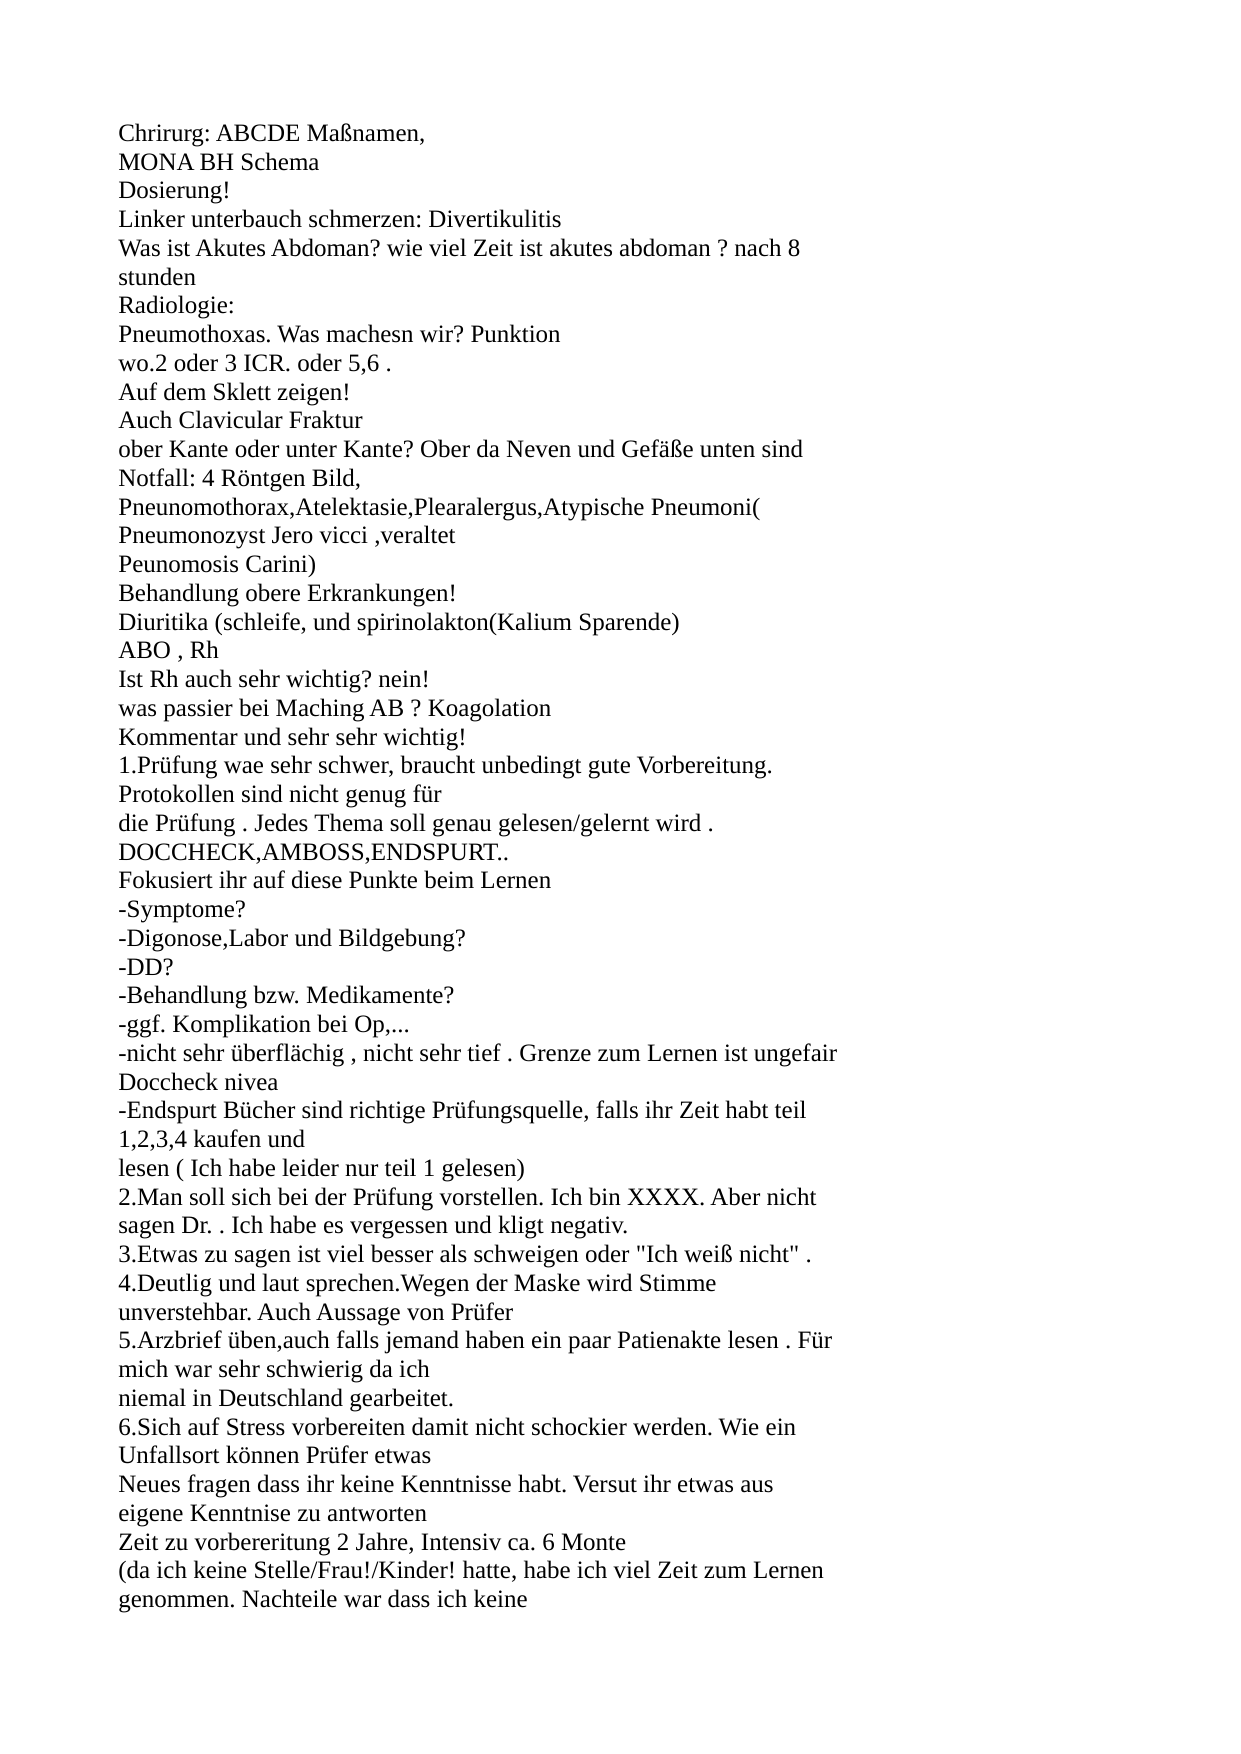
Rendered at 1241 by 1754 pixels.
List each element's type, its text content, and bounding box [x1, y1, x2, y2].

text stunden [118, 262, 1122, 291]
text Zeit zu vorbereritung 2 Jahre, Intensiv ca. 6 Monte [118, 1527, 1122, 1556]
text -nicht sehr überflächig , nicht sehr tief . Grenze zum Lernen ist ungefair [118, 1038, 1122, 1067]
text Chrirurg: ABCDE Maßnamen, [118, 118, 1122, 147]
text Notfall: 4 Röntgen Bild, [118, 463, 1122, 492]
text Fokusiert ihr auf diese Punkte beim Lernen [118, 866, 1122, 894]
text 4.Deutlig und laut sprechen.Wegen der Maske wird Stimme [118, 1268, 1122, 1297]
text -Behandlung bzw. Medikamente? [118, 981, 1122, 1009]
text 3.Etwas zu sagen ist viel besser als schweigen oder "Ich weiß nicht" . [118, 1239, 1122, 1268]
text Dosierung! [118, 176, 1122, 204]
text ABO , Rh [118, 636, 1122, 664]
text wo.2 oder 3 ICR. oder 5,6 . [118, 348, 1122, 377]
text -ggf. Komplikation bei Op,... [118, 1009, 1122, 1038]
text -Endspurt Bücher sind richtige Prüfungsquelle, falls ihr Zeit habt teil [118, 1096, 1122, 1124]
text 1,2,3,4 kaufen und [118, 1124, 1122, 1153]
text die Prüfung . Jedes Thema soll genau gelesen/gelernt wird . [118, 808, 1122, 837]
text Was ist Akutes Abdoman? wie viel Zeit ist akutes abdoman ? nach 8 [118, 233, 1122, 262]
text -Symptome? [118, 894, 1122, 923]
text 5.Arzbrief üben,auch falls jemand haben ein paar Patienakte lesen . Für [118, 1326, 1122, 1354]
text unverstehbar. Auch Aussage von Prüfer [118, 1297, 1122, 1326]
text niemal in Deutschland gearbeitet. [118, 1383, 1122, 1412]
text Ist Rh auch sehr wichtig? nein! [118, 664, 1122, 693]
text Diuritika (schleife, und spirinolakton(Kalium Sparende) [118, 607, 1122, 636]
text was passier bei Maching AB ? Koagolation [118, 693, 1122, 722]
text ober Kante oder unter Kante? Ober da Neven und Gefäße unten sind [118, 434, 1122, 463]
text Behandlung obere Erkrankungen! [118, 578, 1122, 607]
text Radiologie: [118, 291, 1122, 319]
text Peunomosis Carini) [118, 549, 1122, 578]
text 2.Man soll sich bei der Prüfung vorstellen. Ich bin XXXX. Aber nicht [118, 1182, 1122, 1211]
text 6.Sich auf Stress vorbereiten damit nicht schockier werden. Wie ein [118, 1412, 1122, 1441]
text eigene Kenntnise zu antworten [118, 1498, 1122, 1527]
text Auch Clavicular Fraktur [118, 406, 1122, 434]
text Unfallsort können Prüfer etwas [118, 1441, 1122, 1469]
text Neues fragen dass ihr keine Kenntnisse habt. Versut ihr etwas aus [118, 1469, 1122, 1498]
text mich war sehr schwierig da ich [118, 1354, 1122, 1383]
text Auf dem Sklett zeigen! [118, 377, 1122, 406]
text DOCCHECK,AMBOSS,ENDSPURT.. [118, 837, 1122, 866]
text lesen ( Ich habe leider nur teil 1 gelesen) [118, 1153, 1122, 1182]
text -DD? [118, 952, 1122, 981]
text Kommentar und sehr sehr wichtig! [118, 722, 1122, 751]
text Pneumothoxas. Was machesn wir? Punktion [118, 319, 1122, 348]
text Linker unterbauch schmerzen: Divertikulitis [118, 204, 1122, 233]
text Protokollen sind nicht genug für [118, 779, 1122, 808]
text (da ich keine Stelle/Frau!/Kinder! hatte, habe ich viel Zeit zum Lernen [118, 1556, 1122, 1584]
text Pneunomothorax,Atelektasie,Plearalergus,Atypische Pneumoni( [118, 492, 1122, 521]
text Doccheck nivea [118, 1067, 1122, 1096]
text 1.Prüfung wae sehr schwer, braucht unbedingt gute Vorbereitung. [118, 751, 1122, 779]
text Pneumonozyst Jero vicci ,veraltet [118, 521, 1122, 549]
text genommen. Nachteile war dass ich keine [118, 1584, 1122, 1613]
text sagen Dr. . Ich habe es vergessen und kligt negativ. [118, 1211, 1122, 1239]
text -Digonose,Labor und Bildgebung? [118, 923, 1122, 952]
text MONA BH Schema [118, 147, 1122, 176]
